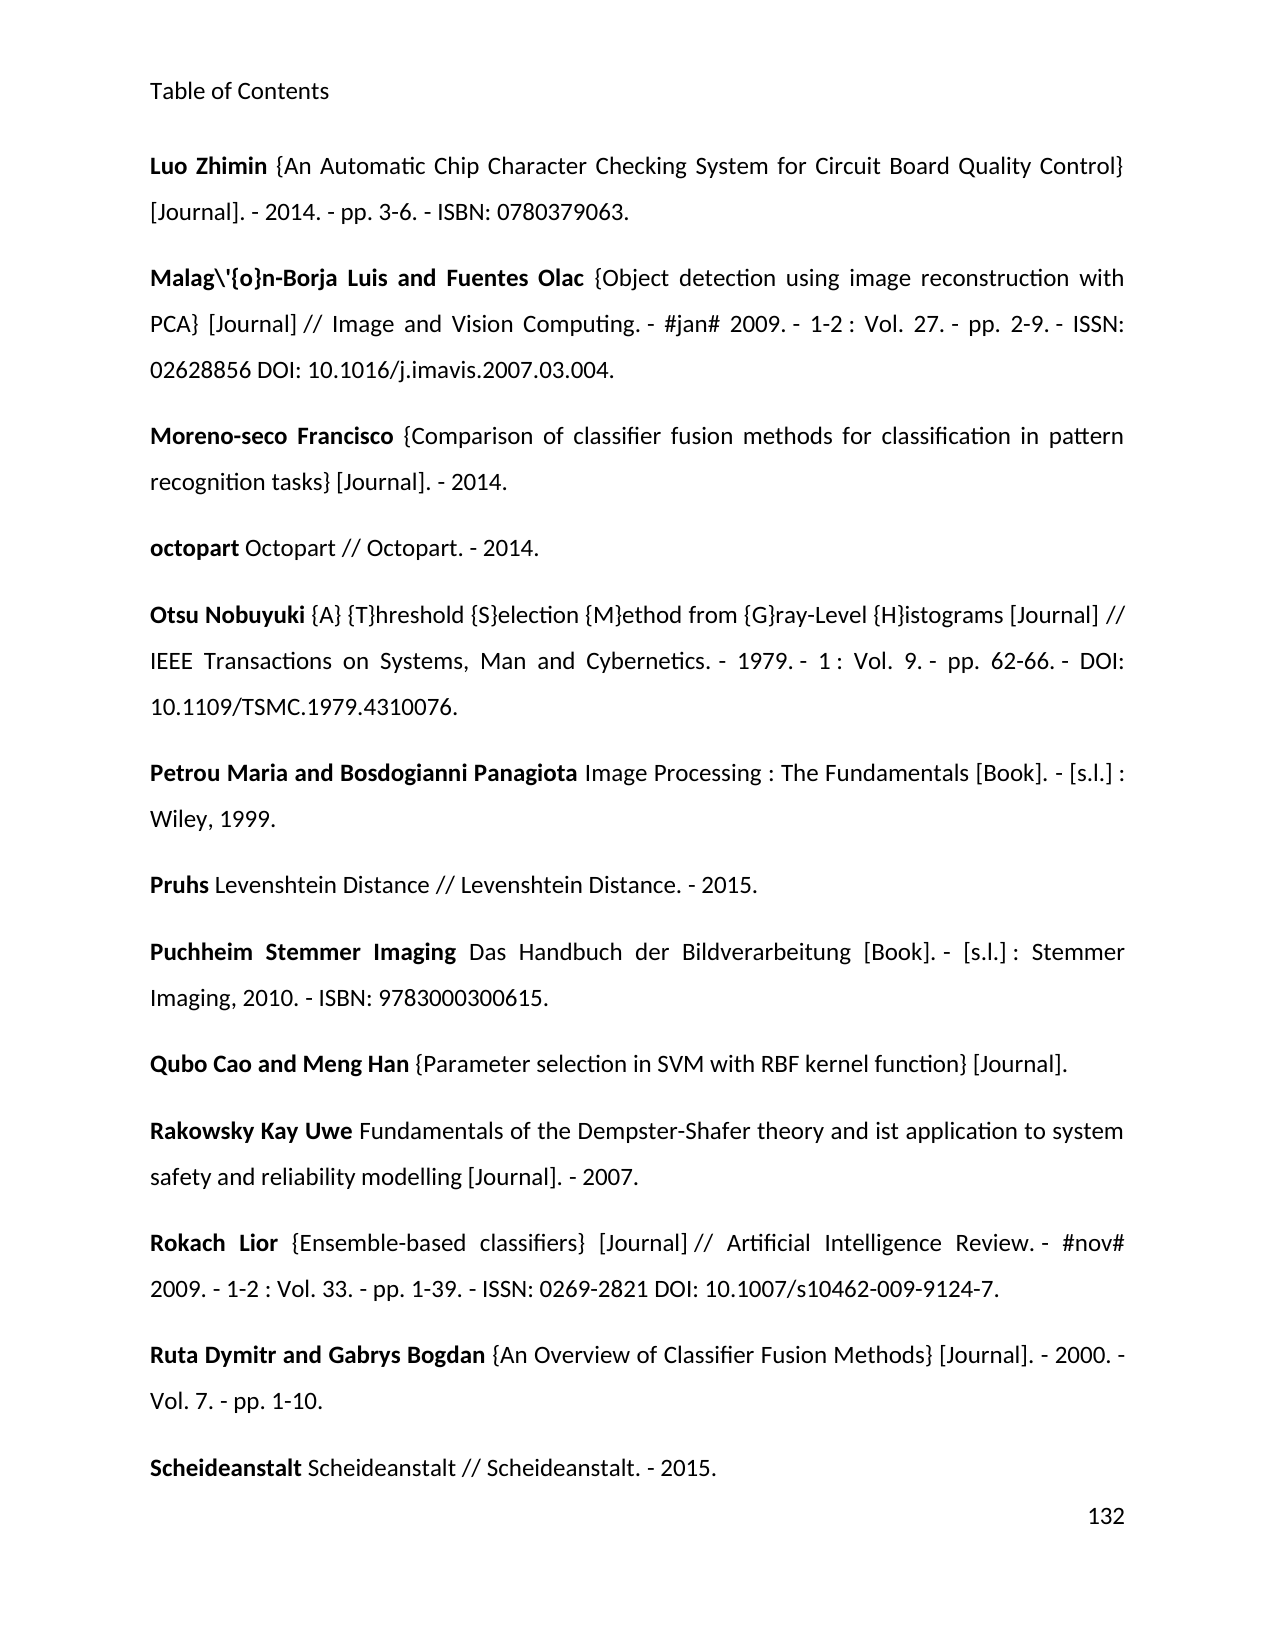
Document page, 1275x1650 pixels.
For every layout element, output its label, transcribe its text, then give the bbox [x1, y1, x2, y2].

text Qubo Cao and Meng Han {Parameter selection in SVM with RBF kernel function} [Journal]. [150, 1048, 1125, 1079]
text Petrou Maria and Bosdogianni Panagiota Image Processing : The Fundamentals [Book]. - [s.l.] : Wiley, 1999. [150, 757, 1125, 833]
text Luo Zhimin {An Automatic Chip Character Checking System for Circuit Board Quality Control} [Journal]. - 2014. - pp. 3-6. - ISBN: 0780379063. [150, 150, 1125, 226]
text Ruta Dymitr and Gabrys Bogdan {An Overview of Classifier Fusion Methods} [Journal]. - 2000. - Vol. 7. - pp. 1-10. [150, 1339, 1125, 1416]
text Rakowsky Kay Uwe Fundamentals of the Dempster-Shafer theory and ist application to system safety and reliability modelling [Journal]. - 2007. [150, 1115, 1125, 1191]
text Pruhs Levenshtein Distance // Levenshtein Distance. - 2015. [150, 869, 1125, 900]
text Puchheim Stemmer Imaging Das Handbuch der Bildverarbeitung [Book]. - [s.l.] : Stemmer Imaging, 2010. - ISBN: 9783000300615. [150, 936, 1125, 1012]
text Scheideanstalt Scheideanstalt // Scheideanstalt. - 2015. [150, 1452, 1125, 1482]
text Rokach Lior {Ensemble-based classifiers} [Journal] // Artificial Intelligence Review. - #nov# 2009. - 1-2 : Vol. 33. - pp. 1-39. - ISSN: 0269-2821 DOI: 10.1007/s10462-009-9124-7. [150, 1227, 1125, 1303]
text Otsu Nobuyuki {A} {T}hreshold {S}election {M}ethod from {G}ray-Level {H}istograms [Journal] // IEEE Transactions on Systems, Man and Cybernetics. - 1979. - 1 : Vol. 9. - pp. 62-66. - DOI: 10.1109/TSMC.1979.4310076. [150, 599, 1125, 721]
text Moreno-seco Francisco {Comparison of classifier fusion methods for classification in pattern recognition tasks} [Journal]. - 2014. [150, 420, 1125, 497]
text octopart Octopart // Octopart. - 2014. [150, 533, 1125, 563]
text Malag\'{o}n-Borja Luis and Fuentes Olac {Object detection using image reconstruction with PCA} [Journal] // Image and Vision Computing. - #jan# 2009. - 1-2 : Vol. 27. - pp. 2-9. - ISSN: 02628856 DOI: 10.1016/j.imavis.2007.03.004. [150, 262, 1125, 384]
